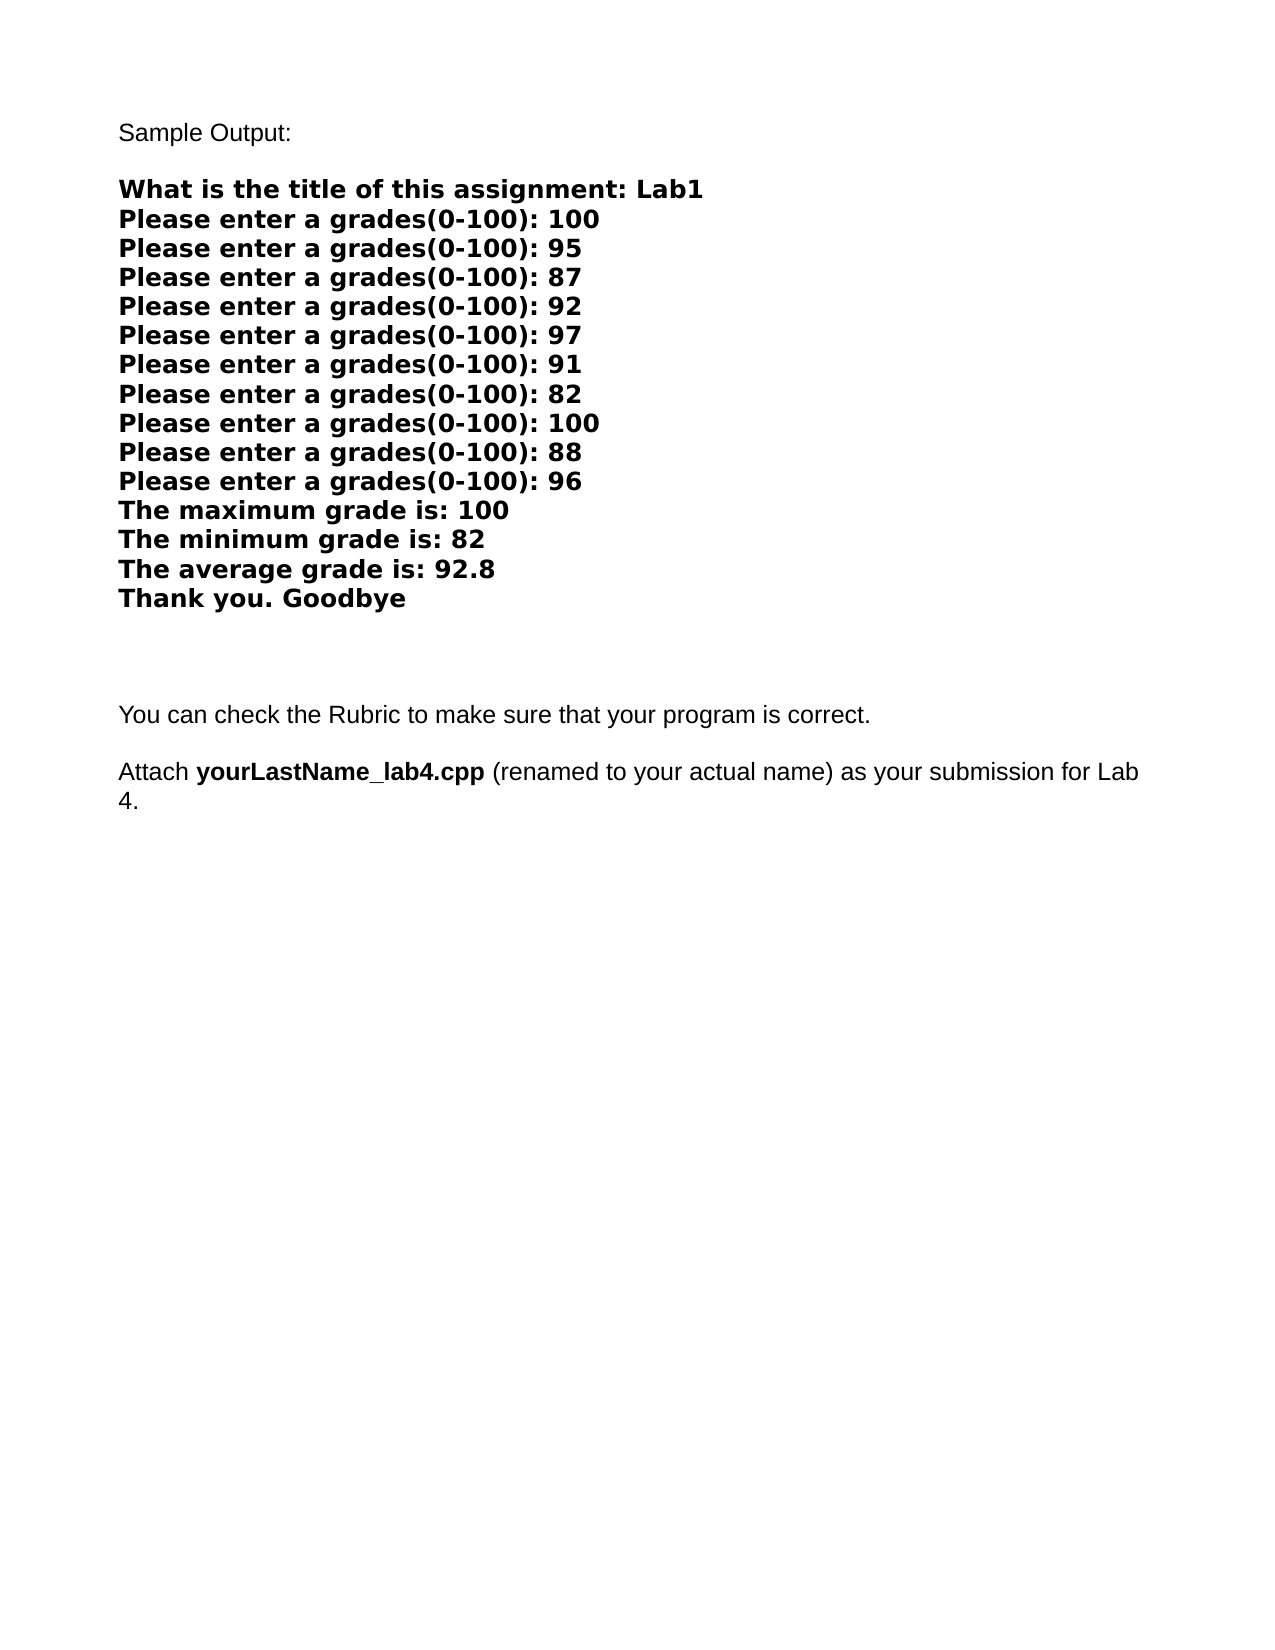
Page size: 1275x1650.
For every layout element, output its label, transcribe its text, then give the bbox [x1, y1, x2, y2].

text The minimum grade is: 82 [118, 526, 1157, 555]
text Please enter a grades(0-100): 97 [118, 321, 1157, 351]
text Please enter a grades(0-100): 96 [118, 467, 1157, 496]
text The maximum grade is: 100 [118, 496, 1157, 526]
text Attach yourLastName_lab4.cpp (renamed to your actual name) as your submission for Lab 4. [118, 757, 1157, 815]
text Sample Output: [118, 118, 1157, 147]
text The average grade is: 92.8 [118, 555, 1157, 584]
text Please enter a grades(0-100): 91 [118, 351, 1157, 380]
text Please enter a grades(0-100): 87 [118, 263, 1157, 292]
text Please enter a grades(0-100): 100 [118, 205, 1157, 234]
text Please enter a grades(0-100): 95 [118, 234, 1157, 263]
text You can check the Rubric to make sure that your program is correct. [118, 700, 1157, 728]
text Please enter a grades(0-100): 82 [118, 380, 1157, 409]
text Please enter a grades(0-100): 88 [118, 438, 1157, 467]
text Please enter a grades(0-100): 100 [118, 409, 1157, 438]
text Please enter a grades(0-100): 92 [118, 292, 1157, 321]
text What is the title of this assignment: Lab1 [118, 176, 1157, 205]
text Thank you. Goodbye [118, 584, 1157, 613]
